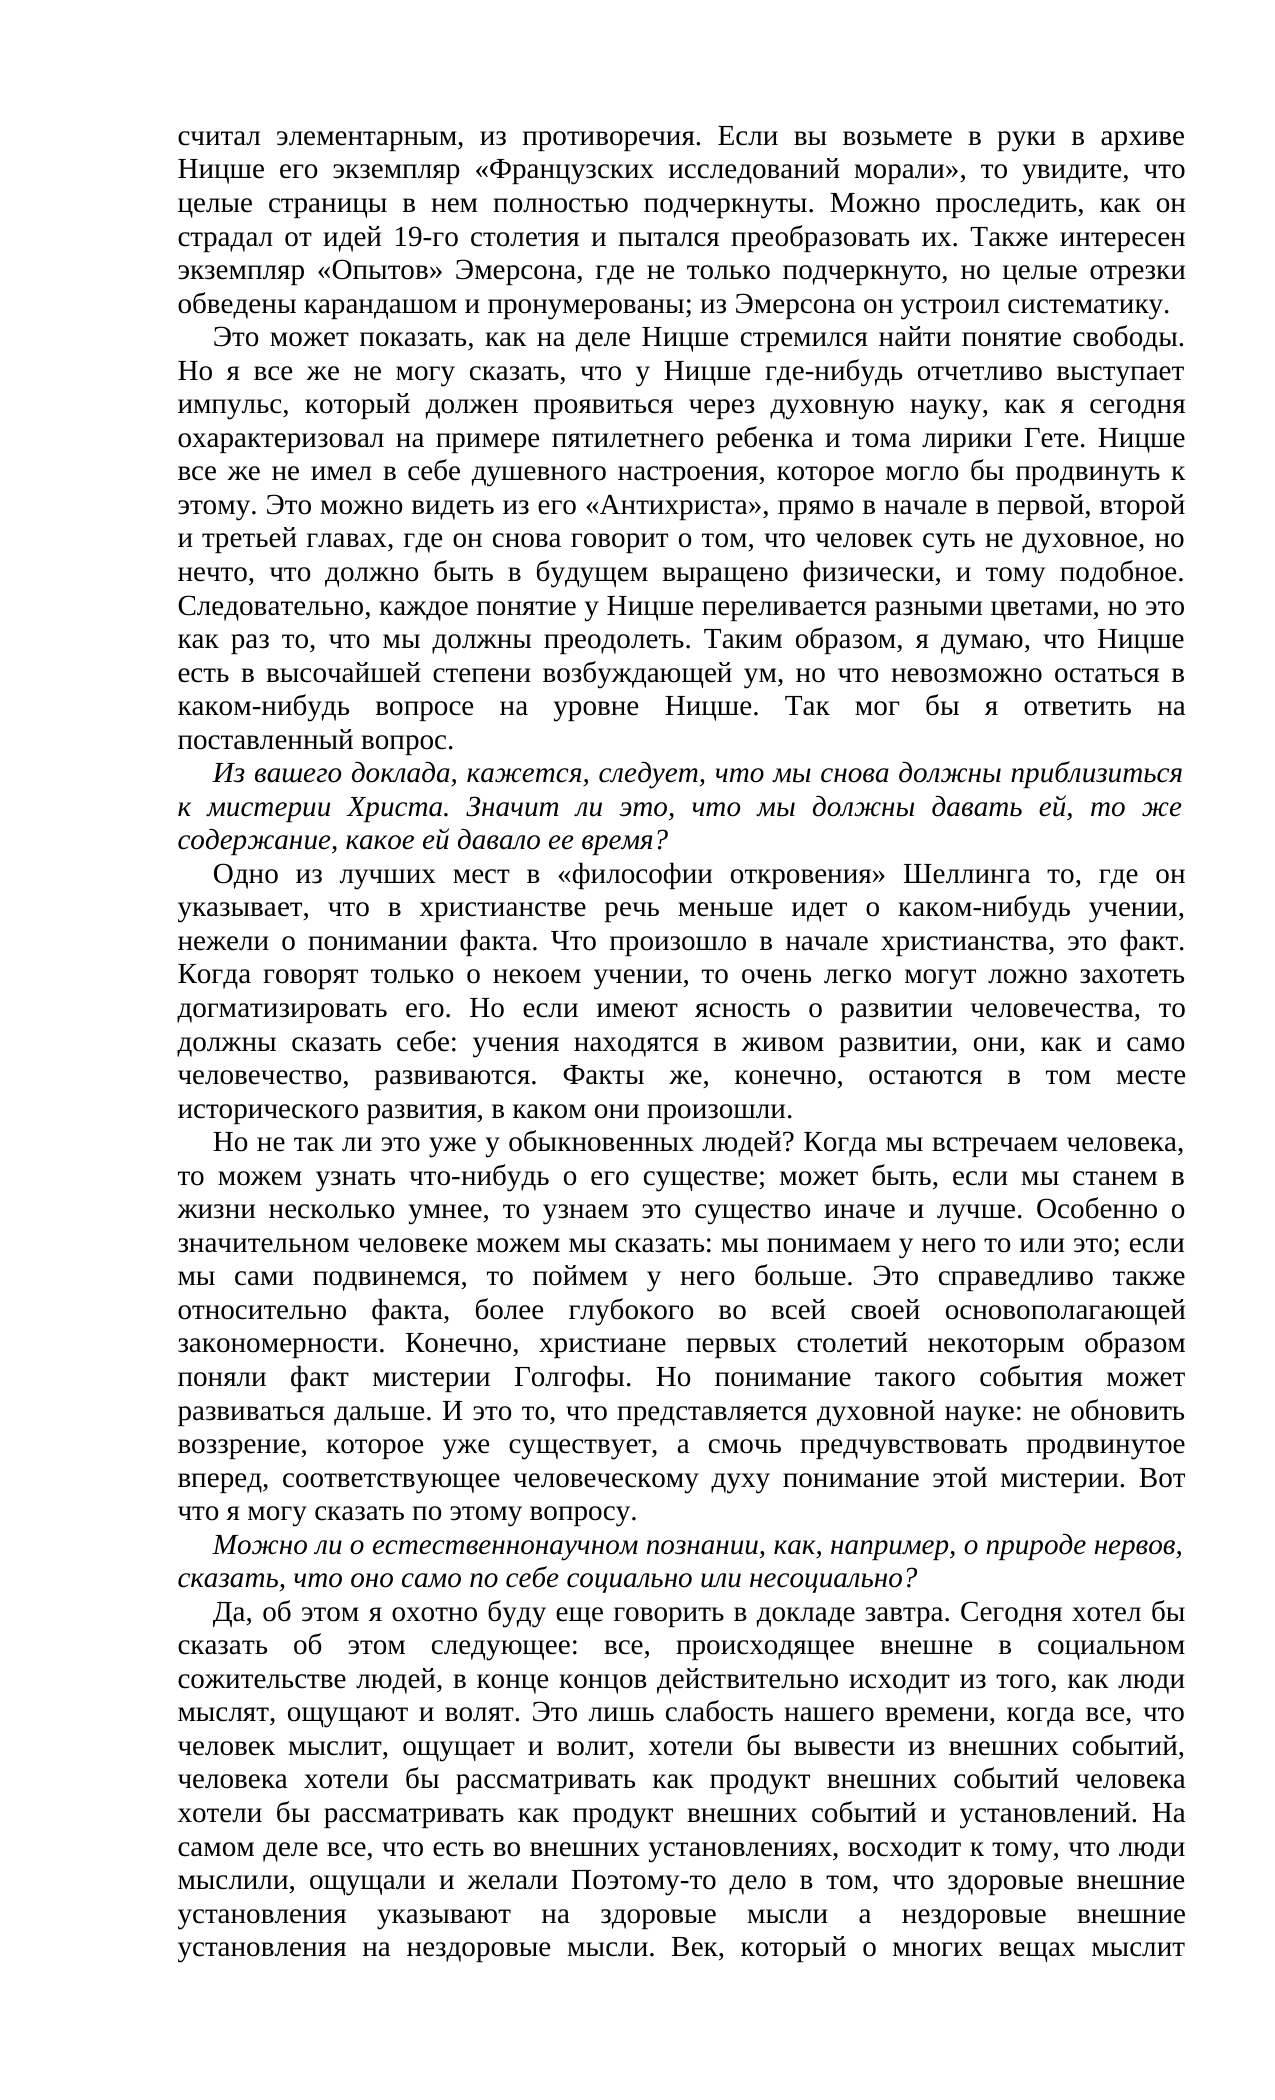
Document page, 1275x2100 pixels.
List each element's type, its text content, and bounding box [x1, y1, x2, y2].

text Одно из лучших мест в «философии откровения» Шеллинга то, где он указывает, что в христианстве речь меньше идет о каком-нибудь учении, нежели о понимании факта. Что произошло в начале христианства, это факт. Когда говорят только о некоем учении, то очень легко могут ложно захотеть догматизировать его. Но если имеют ясность о развитии человечества, то должны сказать себе: учения находятся в живом развитии, они, как и само человечество, развиваются. Факты же, конечно, остаются в том месте исторического развития, в каком они произошли. [177, 856, 1186, 1124]
text Да, об этом я охотно буду еще говорить в докладе завтра. Сегодня хотел бы сказать об этом следующее: все, происходящее внешне в социальном сожительстве людей, в конце концов действительно исходит из того, как люди мыслят, ощущают и волят. Это лишь слабость нашего времени, когда все, что человек мыслит, ощущает и волит, хотели бы вывести из внешних событий, человека хотели бы рассматривать как продукт внешних событий человека хотели бы рассматривать как продукт внешних событий и установлений. На самом деле все, что есть во внешних установлениях, восходит к тому, что люди мыслили, ощущали и желали Поэтому-то дело в том, что здоровые внешние установления указывают на здоровые мысли а нездоровые внешние установления на нездоровые мысли. Век, который о многих вещах мыслит [177, 1594, 1186, 1963]
text Можно ли о естественнонаучном познании, как, например, о природе нервов, сказать, что оно само по себе социально или несоциально? [177, 1527, 1186, 1594]
text считал элементарным, из противоречия. Если вы возьмете в руки в архиве Ницше его экземпляр «Французских исследований морали», то увидите, что целые страницы в нем полностью подчеркнуты. Можно проследить, как он страдал от идей 19-го столетия и пытался преобразовать их. Также интересен экземпляр «Опытов» Эмерсона, где не только подчеркнуто, но целые отрезки обведены карандашом и пронумерованы; из Эмерсона он устроил систематику. [177, 118, 1186, 319]
text Из вашего доклада, кажется, следует, что мы снова должны приблизиться к мистерии Христа. Значит ли это, что мы должны давать ей, то же содержание, какое ей давало ее время? [177, 755, 1186, 856]
text Это может показать, как на деле Ницше стремился найти понятие свободы. Но я все же не могу сказать, что у Ницше где-нибудь отчетливо выступает импульс, который должен проявиться через духовную науку, как я сегодня охарактеризовал на примере пятилетнего ребенка и тома лирики Гете. Ницше все же не имел в себе душевного настроения, которое могло бы продвинуть к этому. Это можно видеть из его «Антихриста», прямо в начале в первой, второй и третьей главах, где он снова говорит о том, что человек суть не духовное, но нечто, что должно быть в будущем выращено физически, и тому подобное. Следовательно, каждое понятие у Ницше переливается разными цветами, но это как раз то, что мы должны преодолеть. Таким образом, я думаю, что Ницше есть в высочайшей степени возбуждающей ум, но что невозможно остаться в каком-нибудь вопросе на уровне Ницше. Так мог бы я ответить на поставленный вопрос. [177, 319, 1186, 755]
text Но не так ли это уже у обыкновенных людей? Когда мы встречаем человека, то можем узнать что-нибудь о его существе; может быть, если мы станем в жизни несколько умнее, то узнаем это существо иначе и лучше. Особенно о значительном человеке можем мы сказать: мы понимаем у него то или это; если мы сами подвинемся, то поймем у него больше. Это справедливо также относительно факта, более глубокого во всей своей основополагающей закономерности. Конечно, христиане первых столетий некоторым образом поняли факт мистерии Голгофы. Но понимание такого события может развиваться дальше. И это то, что представляется духовной науке: не обновить воззрение, которое уже существует, а смочь предчувствовать продвинутое вперед, соответствующее человеческому духу понимание этой мистерии. Вот что я могу сказать по этому вопросу. [177, 1124, 1186, 1527]
